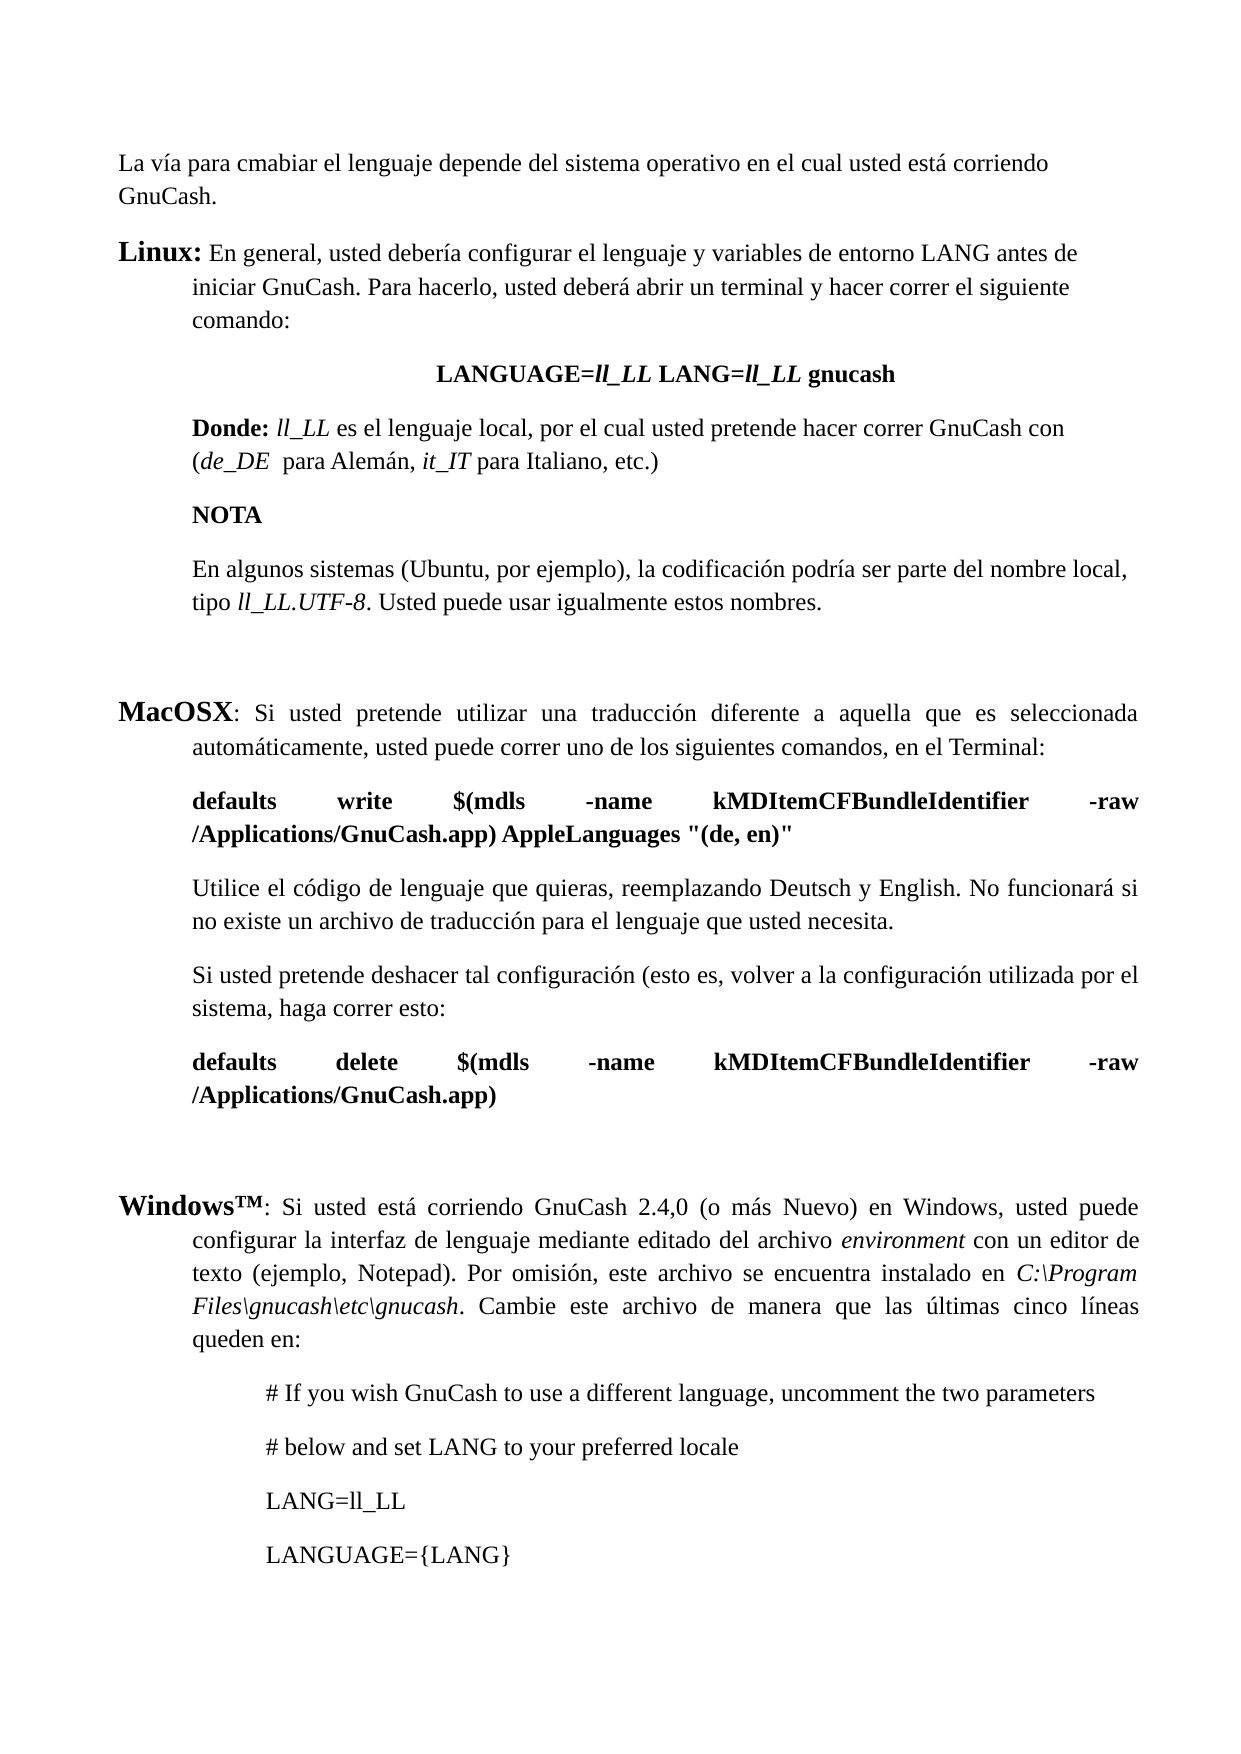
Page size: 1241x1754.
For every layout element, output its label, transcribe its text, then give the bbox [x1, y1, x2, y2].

text # If you wish GnuCash to use a different language, uncomment the two parameters [266, 1378, 1140, 1407]
text defaults delete $(mdls -name kMDItemCFBundleIdentifier -raw /Applications/GnuCash.app) [192, 1047, 1140, 1109]
text Donde: ll_LL es el lenguaje local, por el cual usted pretende hacer correr GnuCash con (de_DE para Alemán, it_IT para Italiano, etc.) [192, 413, 1140, 475]
text La vía para cmabiar el lenguaje depende del sistema operativo en el cual usted está corriendo GnuCash. [118, 148, 1140, 209]
text Utilice el código de lenguaje que quieras, reemplazando Deutsch y English. No funcionará si no existe un archivo de traducción para el lenguaje que usted necesita. [192, 873, 1140, 935]
text En algunos sistemas (Ubuntu, por ejemplo), la codificación podría ser parte del nombre local, tipo ll_LL.UTF-8. Usted puede usar igualmente estos nombres. [192, 554, 1140, 616]
text LANG=ll_LL [266, 1486, 1140, 1515]
text NOTA [192, 500, 1140, 529]
text Windows™: Si usted está corriendo GnuCash 2.4,0 (o más Nuevo) en Windows, usted puede configurar la interfaz de lenguaje mediante editado del archivo environment con un editor de texto (ejemplo, Notepad). Por omisión, este archivo se encuentra instalado en C:\Program Files\gnucash\etc\gnucash. Cambie este archivo de manera que las últimas cinco líneas queden en: [118, 1188, 1140, 1353]
text LANGUAGE=ll_LL LANG=ll_LL gnucash [192, 359, 1140, 388]
text Linux: En general, usted debería configurar el lenguaje y variables de entorno LANG antes de iniciar GnuCash. Para hacerlo, usted deberá abrir un terminal y hacer correr el siguiente comando: [118, 234, 1140, 334]
text defaults write $(mdls -name kMDItemCFBundleIdentifier -raw /Applications/GnuCash.app) AppleLanguages "(de, en)" [192, 786, 1140, 848]
text Si usted pretende deshacer tal configuración (esto es, volver a la configuración utilizada por el sistema, haga correr esto: [192, 960, 1140, 1022]
text LANGUAGE={LANG} [266, 1540, 1140, 1569]
text MacOSX: Si usted pretende utilizar una traducción diferente a aquella que es seleccionada automáticamente, usted puede correr uno de los siguientes comandos, en el Terminal: [118, 694, 1140, 761]
text # below and set LANG to your preferred locale [266, 1432, 1140, 1461]
